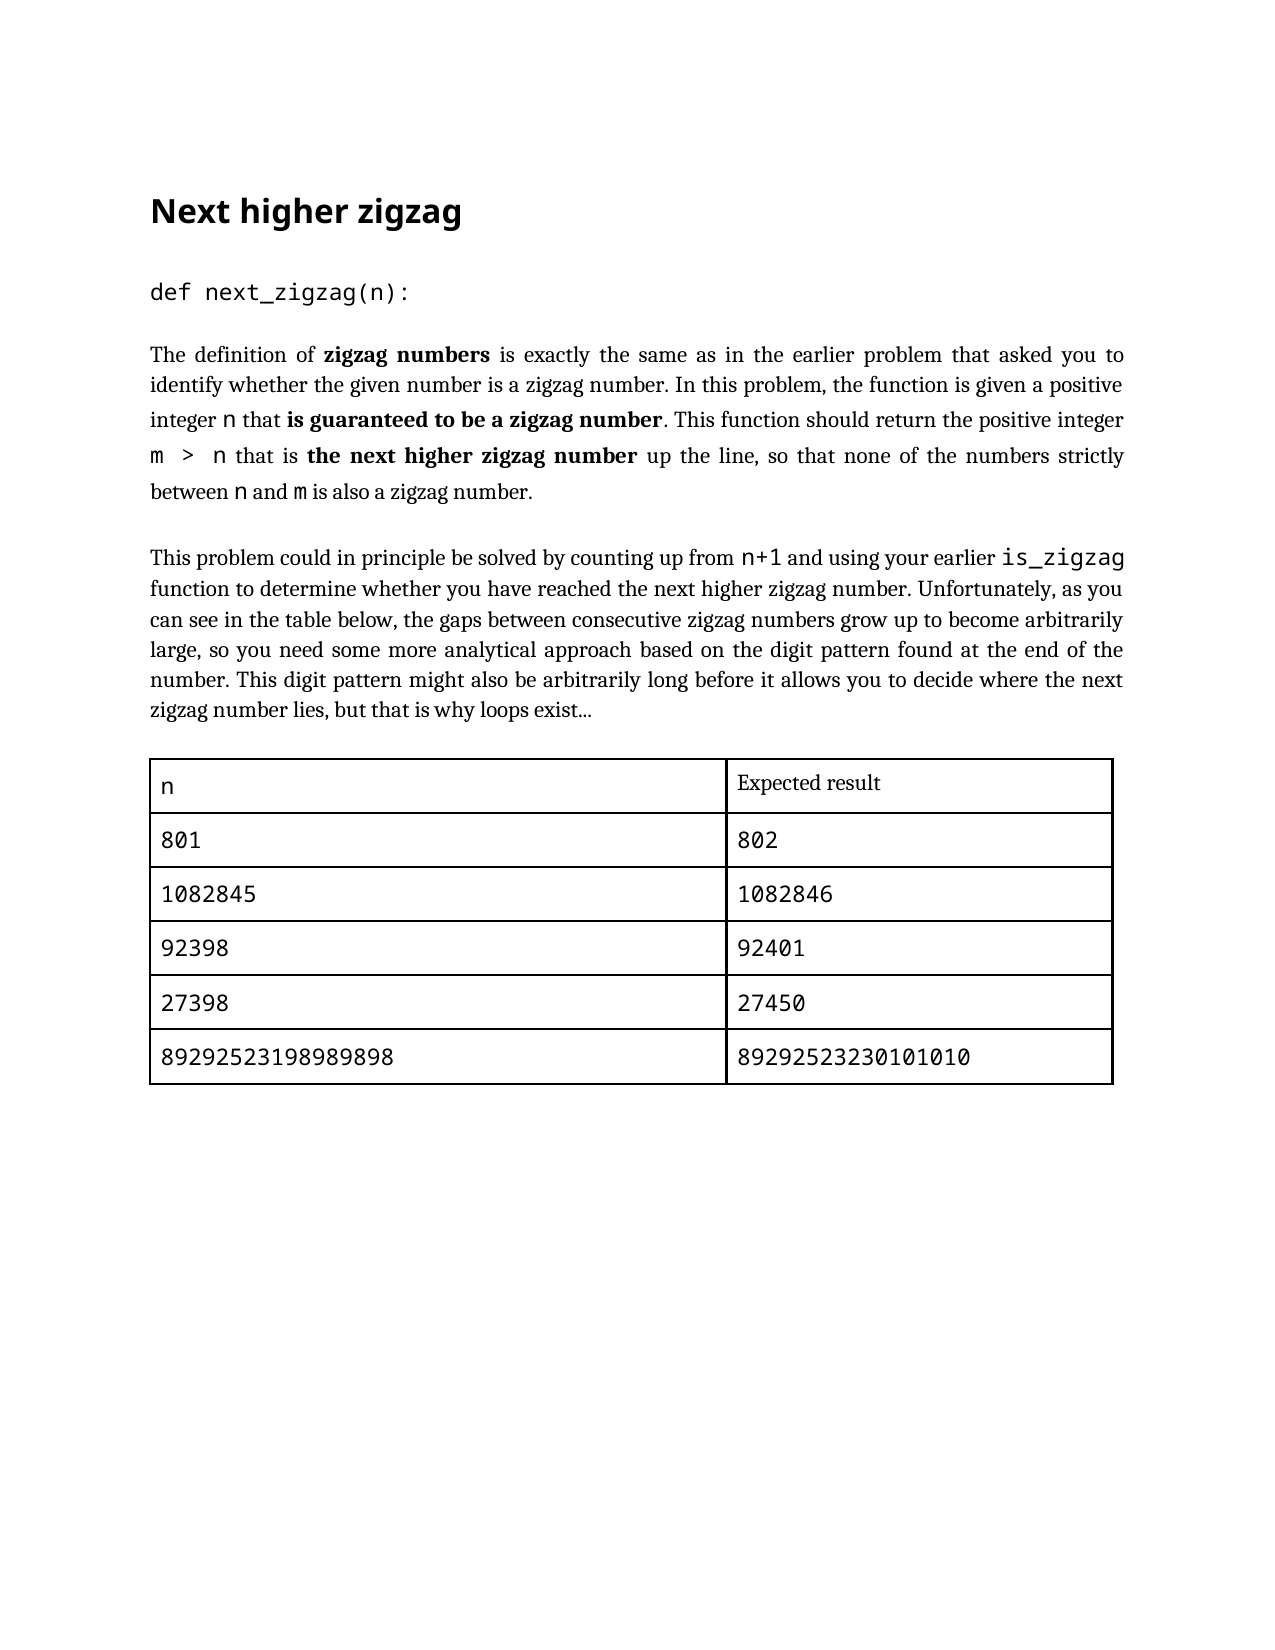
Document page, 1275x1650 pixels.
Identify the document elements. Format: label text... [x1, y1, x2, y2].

table_cell 802 [728, 814, 1111, 866]
table_cell 801 [151, 814, 725, 866]
text def next_zigzag(n): [150, 276, 1125, 307]
table_header Expected result [728, 760, 1111, 812]
text The definition of zigzag numbers is exactly the same as in the earlier problem that asked you to identify whether the given number is a zigzag number. In this problem, the function is given a positive integer n that is guaranteed to be a zigzag number. This function should return the positive integer m > n that is the next higher zigzag number up the line, so that none of the numbers strictly between n and m is also a zigzag number. [150, 342, 1125, 506]
text This problem could in principle be solved by counting up from n+1 and using your earlier is_zigzag function to determine whether you have reached the next higher zigzag number. Unfortunately, as you can see in the table below, the gaps between consecutive zigzag numbers grow up to become arbitrarily large, so you need some more analytical approach based on the digit pattern found at the end of the number. This digit pattern might also be arbitrarily long before it allows you to decide where the next zigzag number lies, but that is why loops exist... [150, 541, 1125, 723]
table_cell 92398 [151, 922, 725, 974]
table_header n [151, 760, 725, 812]
table_cell 1082846 [728, 868, 1111, 920]
subtitle Next higher zigzag [150, 187, 1125, 233]
table_cell 89292523230101010 [728, 1030, 1111, 1082]
table_cell 89292523198989898 [151, 1030, 725, 1082]
table_cell 27450 [728, 976, 1111, 1028]
table_cell 27398 [151, 976, 725, 1028]
table_cell 1082845 [151, 868, 725, 920]
table_cell 92401 [728, 922, 1111, 974]
